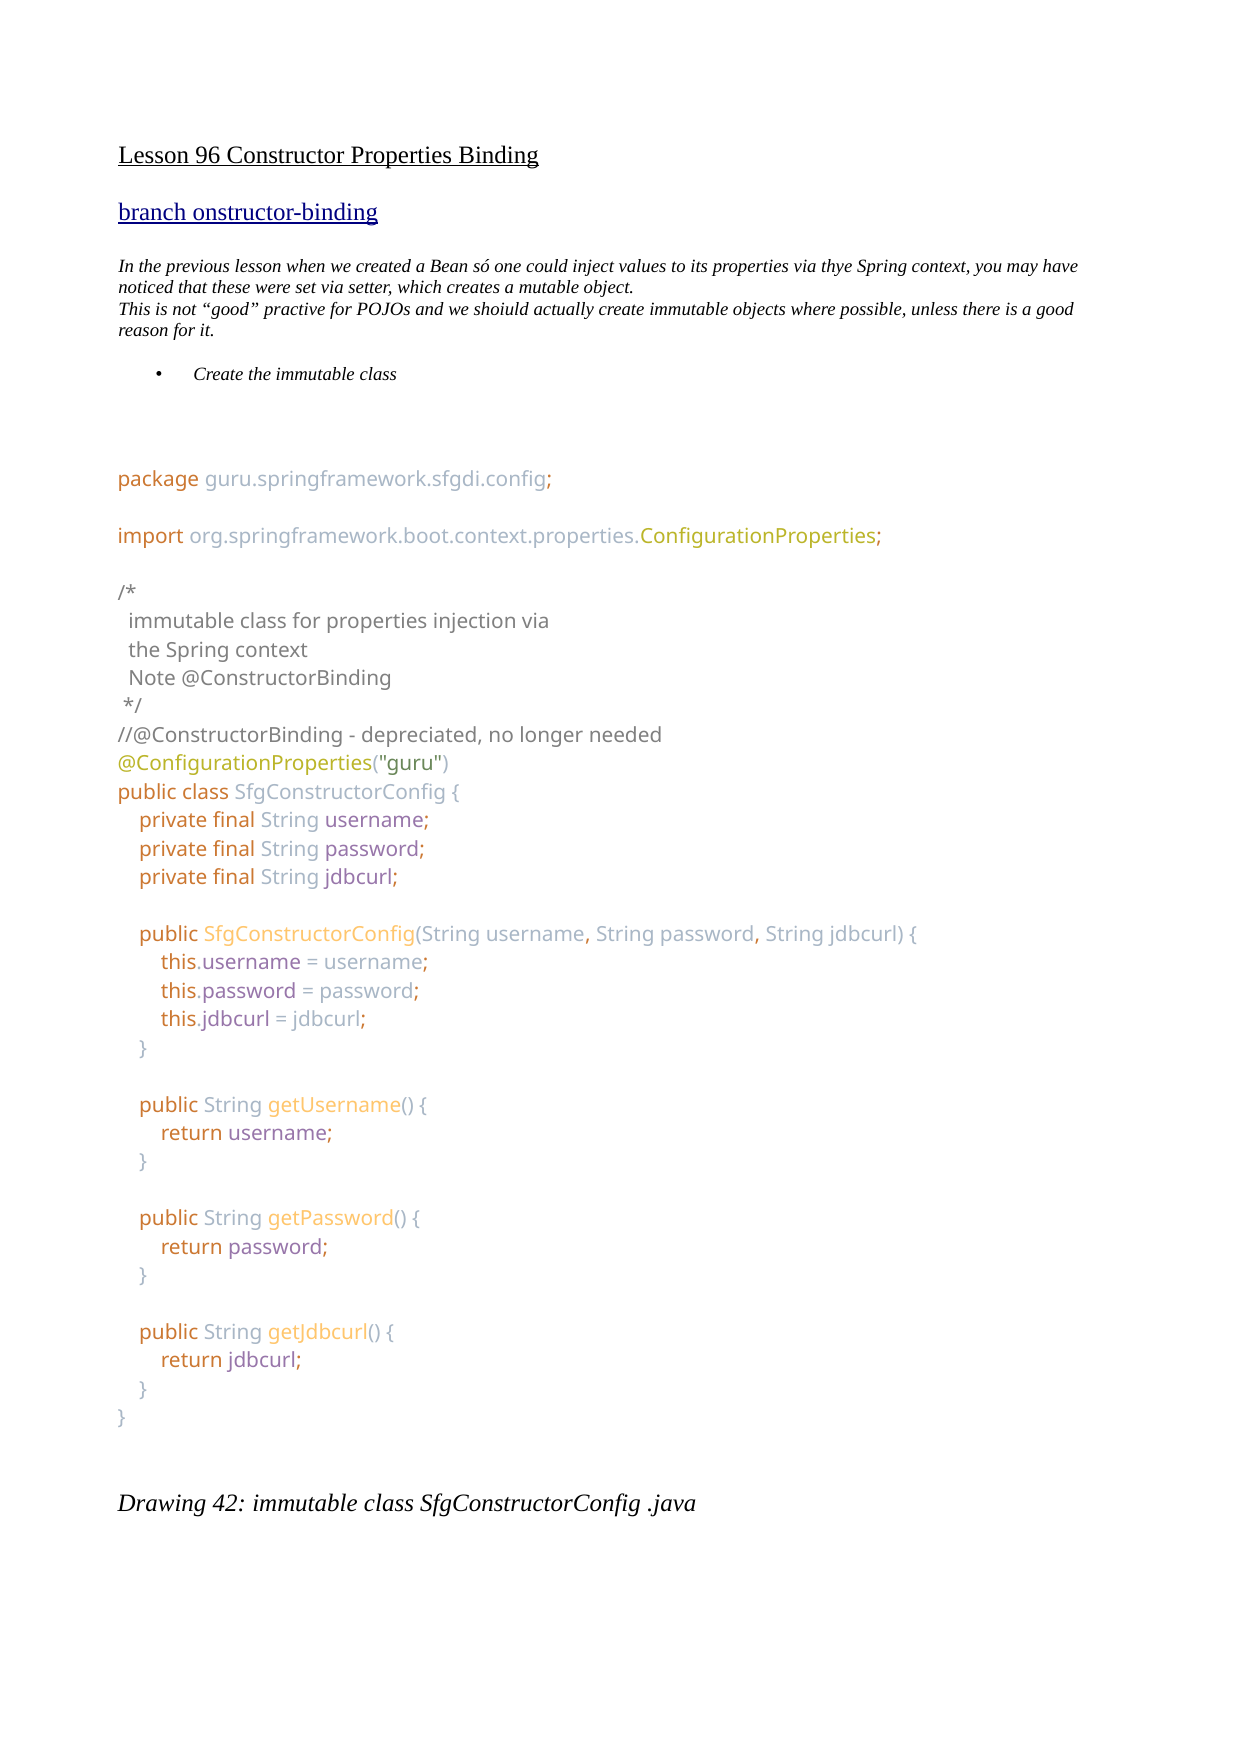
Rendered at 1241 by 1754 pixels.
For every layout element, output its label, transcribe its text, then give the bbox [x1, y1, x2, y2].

text branch onstructor-binding [118, 197, 1122, 226]
list Create the immutable class [156, 362, 1122, 384]
text In the previous lesson when we created a Bean só one could inject values to its properties via thye Spring context, you may have noticed that these were set via setter, which creates a mutable object. [118, 255, 1122, 298]
text This is not “good” practive for POJOs and we shoiuld actually create immutable objects where possible, unless there is a good reason for it. [118, 298, 1122, 341]
text Lesson 96 Constructor Properties Binding [118, 140, 1122, 168]
text Drawing 42: immutable class SfgConstructorConfig .java [117, 477, 1085, 1517]
